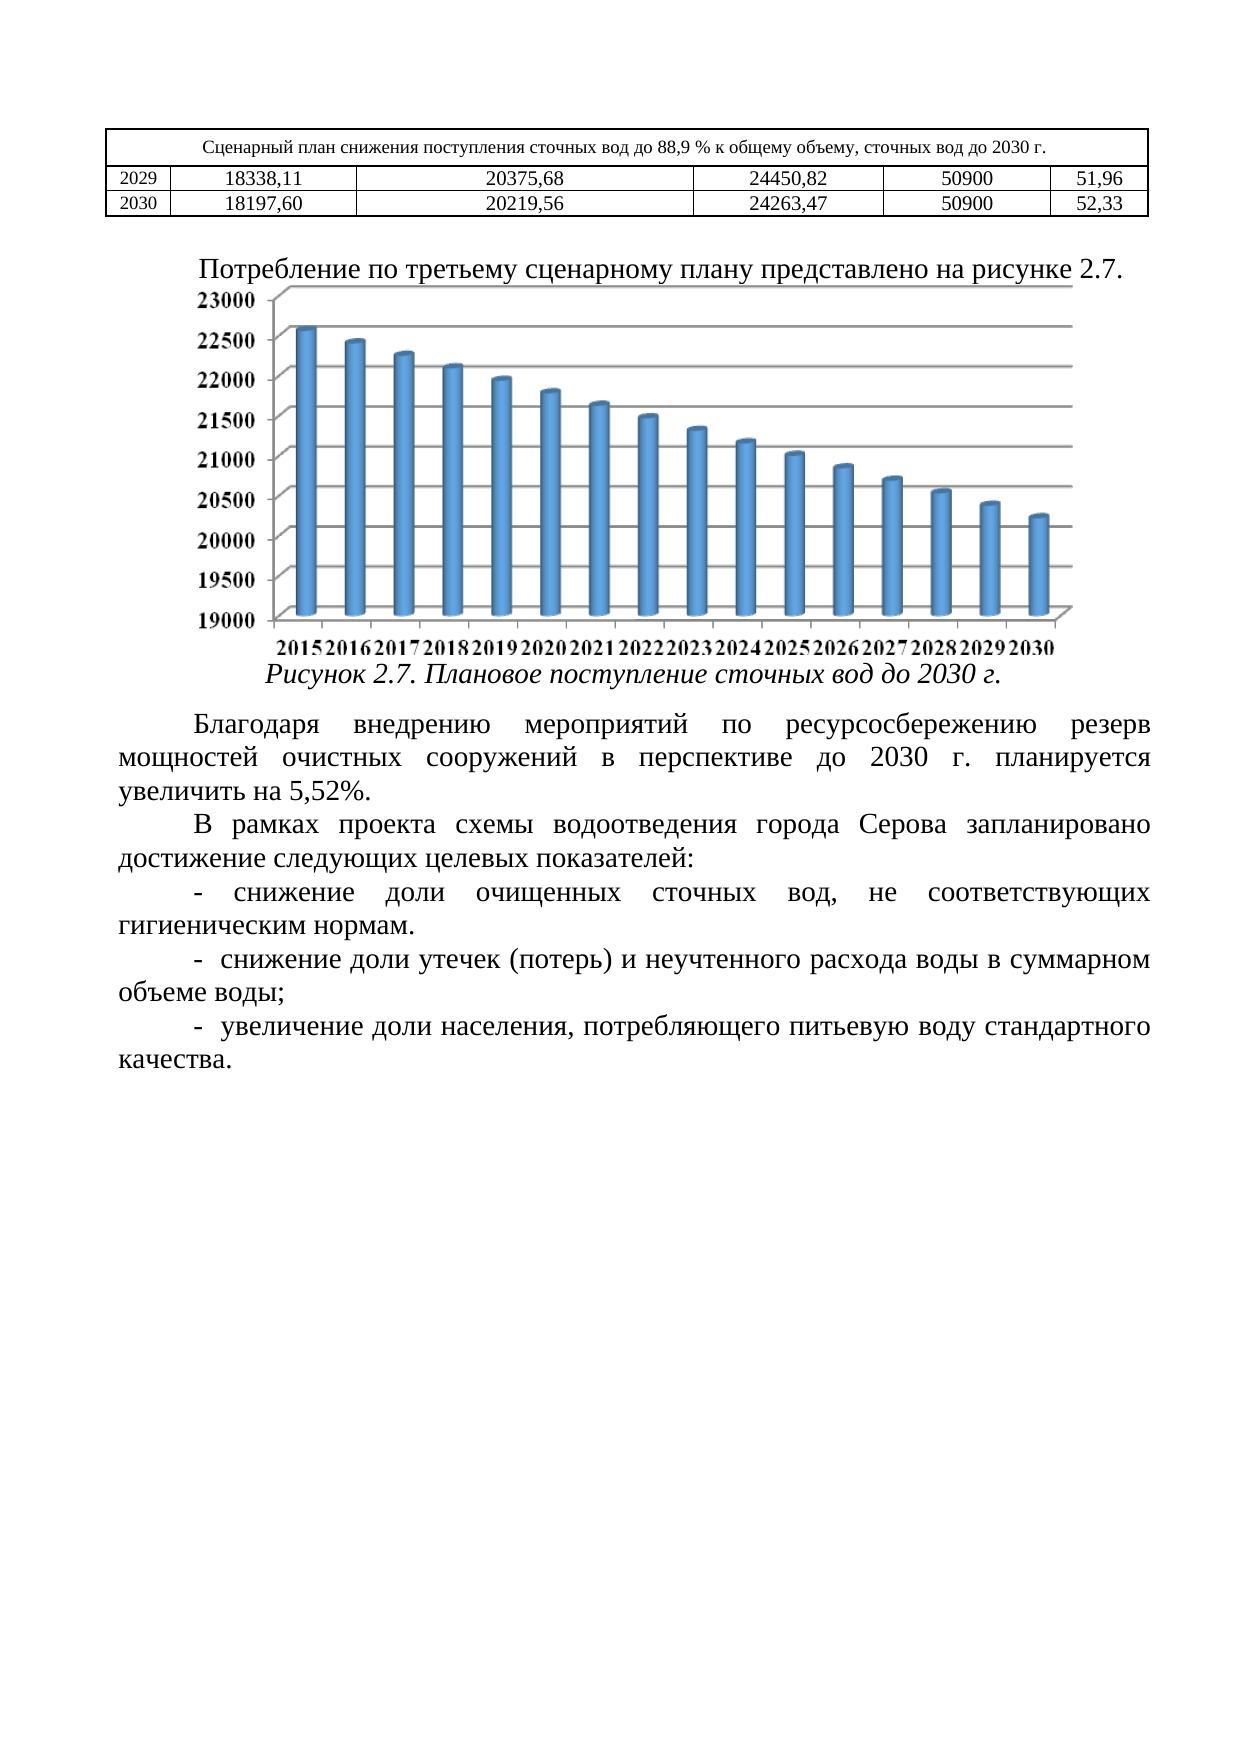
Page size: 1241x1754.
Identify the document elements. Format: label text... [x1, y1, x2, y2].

text Потребление по третьему сценарному плану представлено на рисунке 2.7. [118, 251, 1152, 284]
table_cell 24450,82 [694, 167, 883, 190]
table_cell 50900 [884, 191, 1050, 215]
text - снижение доли утечек (потерь) и неучтенного расхода воды в суммарном объеме воды; [118, 941, 1152, 1008]
text В рамках проекта схемы водоотведения города Серова запланировано достижение следующих целевых показателей: [118, 807, 1152, 874]
table_cell 52,33 [1051, 191, 1147, 215]
table_cell 20219,56 [357, 191, 693, 215]
table_cell 18338,11 [171, 167, 356, 190]
text - увеличение доли населения, потребляющего питьевую воду стандартного качества. [118, 1008, 1152, 1075]
table_header Сценарный план снижения поступления сточных вод до 88,9 % к общему объему, сточных вод до 2030 г. [107, 130, 1147, 165]
table_cell 18197,60 [171, 191, 356, 215]
text Рисунок 2.7. Плановое поступление сточных вод до 2030 г. [118, 656, 1152, 689]
table_cell 50900 [884, 167, 1050, 190]
text Благодаря внедрению мероприятий по ресурсосбережению резерв мощностей очистных сооружений в перспективе до 2030 г. планируется увеличить на 5,52%. [118, 706, 1152, 807]
table_cell 2030 [107, 191, 170, 215]
table_cell 51,96 [1051, 167, 1147, 190]
table_cell 2029 [107, 167, 170, 190]
text - снижение доли очищенных сточных вод, не соответствующих гигиеническим нормам. [118, 874, 1152, 941]
table_cell 24263,47 [694, 191, 883, 215]
table_cell 20375,68 [357, 167, 693, 190]
